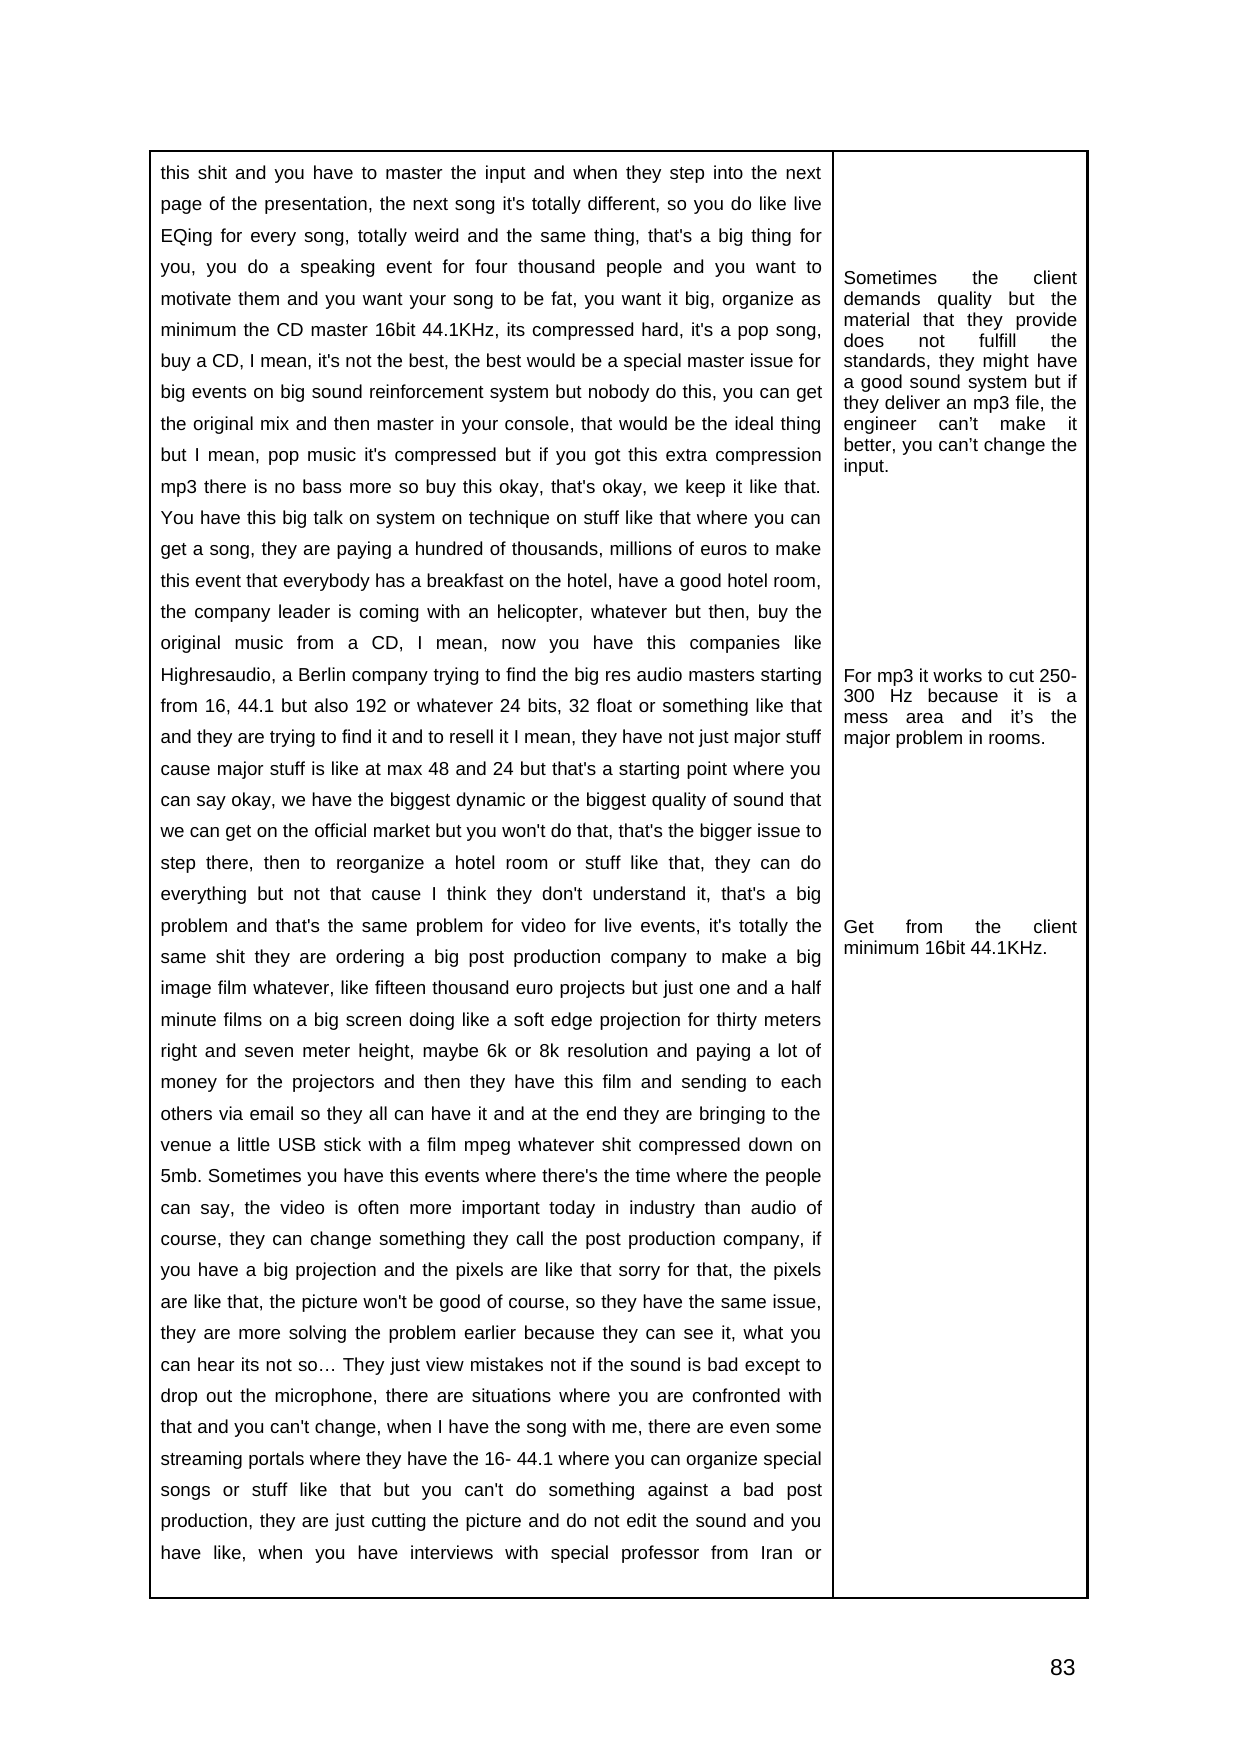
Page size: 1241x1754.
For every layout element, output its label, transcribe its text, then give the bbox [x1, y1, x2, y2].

table_header this shit and you have to master the input and when they step into the next page of the presentation, the next song it's totally different, so you do like live EQing for every song, totally weird and the same thing, that's a big thing for you, you do a speaking event for four thousand people and you want to motivate them and you want your song to be fat, you want it big, organize as minimum the CD master 16bit 44.1KHz, its compressed hard, it's a pop song, buy a CD, I mean, it's not the best, the best would be a special master issue for big events on big sound reinforcement system but nobody do this, you can get the original mix and then master in your console, that would be the ideal thing but I mean, pop music it's compressed but if you got this extra compression mp3 there is no bass more so buy this okay, that's okay, we keep it like that. You have this big talk on system on technique on stuff like that where you can get a song, they are paying a hundred of thousands, millions of euros to make this event that everybody has a breakfast on the hotel, have a good hotel room, the company leader is coming with an helicopter, whatever but then, buy the original music from a CD, I mean, now you have this companies like Highresaudio, a Berlin company trying to find the big res audio masters starting from 16, 44.1 but also 192 or whatever 24 bits, 32 float or something like that and they are trying to find it and to resell it I mean, they have not just major stuff cause major stuff is like at max 48 and 24 but that's a starting point where you can say okay, we have the biggest dynamic or the biggest quality of sound that we can get on the official market but you won't do that, that's the bigger issue to step there, then to reorganize a hotel room or stuff like that, they can do everything but not that cause I think they don't understand it, that's a big problem and that's the same problem for video for live events, it's totally the same shit they are ordering a big post production company to make a big image film whatever, like fifteen thousand euro projects but just one and a half minute films on a big screen doing like a soft edge projection for thirty meters right and seven meter height, maybe 6k or 8k resolution and paying a lot of money for the projectors and then they have this film and sending to each others via email so they all can have it and at the end they are bringing to the venue a little USB stick with a film mpeg whatever shit compressed down on 5mb. Sometimes you have this events where there's the time where the people can say, the video is often more important today in industry than audio of course, they can change something they call the post production company, if you have a big projection and the pixels are like that sorry for that, the pixels are like that, the picture won't be good of course, so they have the same issue, they are more solving the problem earlier because they can see it, what you can hear its not so… They just view mistakes not if the sound is bad except to drop out the microphone, there are situations where you are confronted with that and you can't change, when I have the song with me, there are even some streaming portals where they have the 16- 44.1 where you can organize special songs or stuff like that but you can't do something against a bad post production, they are just cutting the picture and do not edit the sound and you have like, when you have interviews with special professor from Iran or [151, 152, 832, 1597]
table_header Sometimes the client demands quality but the material that they provide does not fulfill the standards, they might have a good sound system but if they deliver an mp3 file, the engineer can’t make it better, you can’t change the input. For mp3 it works to cut 250- 300 Hz because it is a mess area and it’s the major problem in rooms. Get from the client minimum 16bit 44.1KHz. [834, 152, 1086, 1597]
